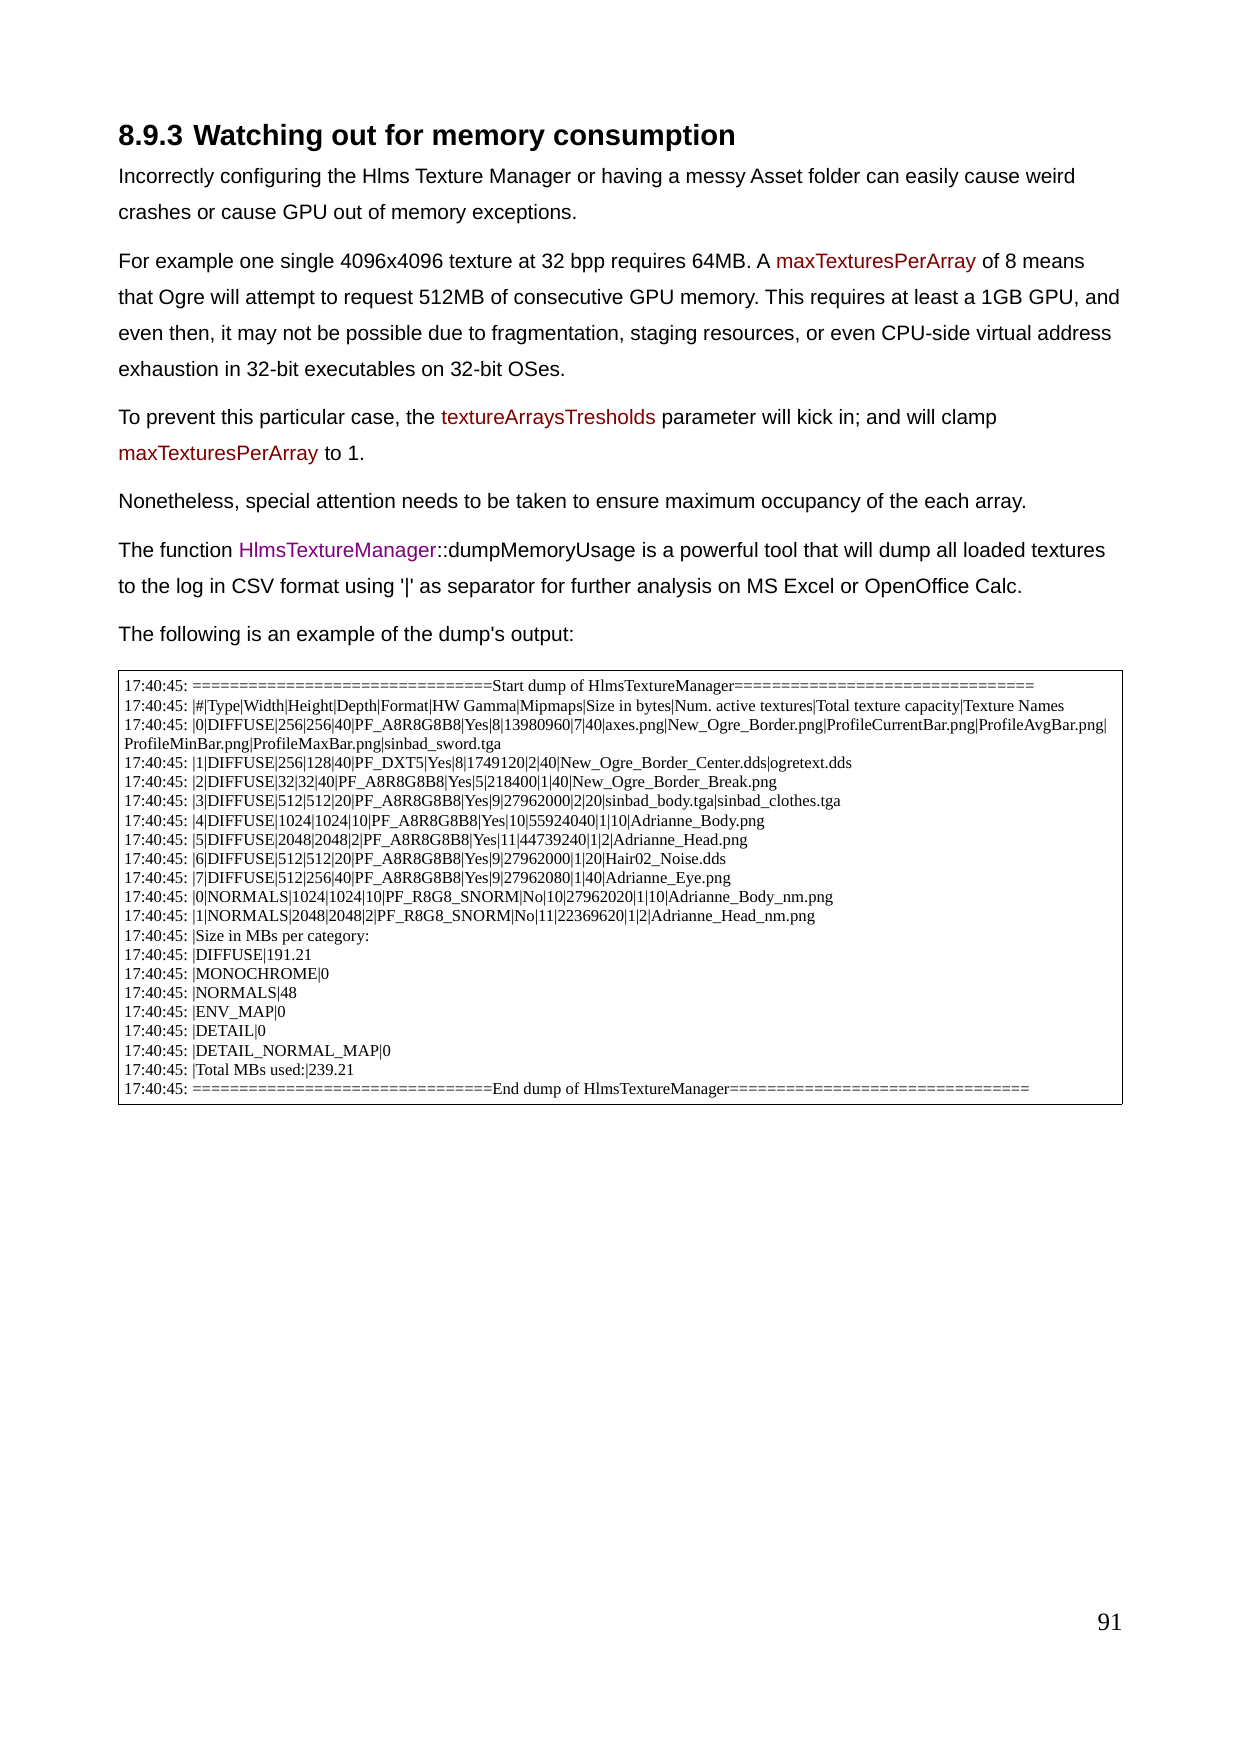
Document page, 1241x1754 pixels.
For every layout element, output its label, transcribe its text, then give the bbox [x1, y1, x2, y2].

table_header 17:40:45: ================================Start dump of HlmsTextureManager================================ 17:40:45: |#|Type|Width|Height|Depth|Format|HW Gamma|Mipmaps|Size in bytes|Num. active textures|Total texture capacity|Texture Names 17:40:45: |0|DIFFUSE|256|256|40|PF_A8R8G8B8|Yes|8|13980960|7|40|axes.png|New_Ogre_Border.png|ProfileCurrentBar.png|ProfileAvgBar.png|ProfileMinBar.png|ProfileMaxBar.png|sinbad_sword.tga 17:40:45: |1|DIFFUSE|256|128|40|PF_DXT5|Yes|8|1749120|2|40|New_Ogre_Border_Center.dds|ogretext.dds 17:40:45: |2|DIFFUSE|32|32|40|PF_A8R8G8B8|Yes|5|218400|1|40|New_Ogre_Border_Break.png 17:40:45: |3|DIFFUSE|512|512|20|PF_A8R8G8B8|Yes|9|27962000|2|20|sinbad_body.tga|sinbad_clothes.tga 17:40:45: |4|DIFFUSE|1024|1024|10|PF_A8R8G8B8|Yes|10|55924040|1|10|Adrianne_Body.png 17:40:45: |5|DIFFUSE|2048|2048|2|PF_A8R8G8B8|Yes|11|44739240|1|2|Adrianne_Head.png 17:40:45: |6|DIFFUSE|512|512|20|PF_A8R8G8B8|Yes|9|27962000|1|20|Hair02_Noise.dds 17:40:45: |7|DIFFUSE|512|256|40|PF_A8R8G8B8|Yes|9|27962080|1|40|Adrianne_Eye.png 17:40:45: |0|NORMALS|1024|1024|10|PF_R8G8_SNORM|No|10|27962020|1|10|Adrianne_Body_nm.png 17:40:45: |1|NORMALS|2048|2048|2|PF_R8G8_SNORM|No|11|22369620|1|2|Adrianne_Head_nm.png 17:40:45: |Size in MBs per category: 17:40:45: |DIFFUSE|191.21 17:40:45: |MONOCHROME|0 17:40:45: |NORMALS|48 17:40:45: |ENV_MAP|0 17:40:45: |DETAIL|0 17:40:45: |DETAIL_NORMAL_MAP|0 17:40:45: |Total MBs used:|239.21 17:40:45: ================================End dump of HlmsTextureManager================================ [119, 671, 1122, 1104]
text To prevent this particular case, the textureArraysTresholds parameter will kick in; and will clamp maxTexturesPerArray to 1. [118, 405, 1122, 465]
text The following is an example of the dump's output: [118, 622, 1122, 646]
text For example one single 4096x4096 texture at 32 bpp requires 64MB. A maxTexturesPerArray of 8 means that Ogre will attempt to request 512MB of consecutive GPU memory. This requires at least a 1GB GPU, and even then, it may not be possible due to fragmentation, staging resources, or even CPU-side virtual address exhaustion in 32-bit executables on 32-bit OSes. [118, 248, 1122, 380]
text Nonetheless, special attention needs to be taken to ensure maximum occupancy of the each array. [118, 489, 1122, 513]
subtitle Watching out for memory consumption [118, 118, 1122, 152]
text The function HlmsTextureManager::dumpMemoryUsage is a powerful tool that will dump all loaded textures to the log in CSV format using '|' as separator for further analysis on MS Excel or OpenOffice Calc. [118, 538, 1122, 597]
text Incorrectly configuring the Hlms Texture Manager or having a messy Asset folder can easily cause weird crashes or cause GPU out of memory exceptions. [118, 164, 1122, 224]
